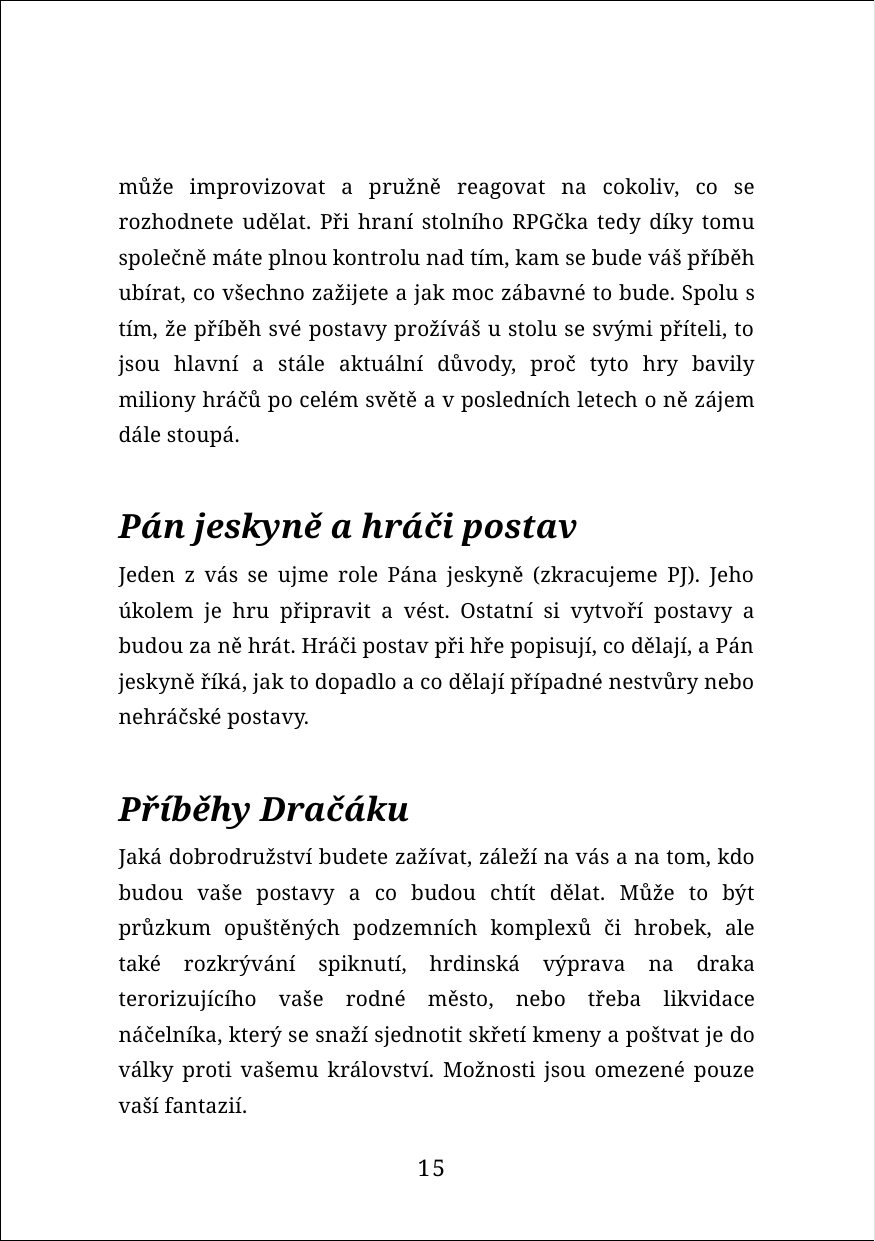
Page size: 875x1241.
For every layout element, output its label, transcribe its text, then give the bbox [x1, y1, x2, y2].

subtitle Příběhy Dračáku [118, 785, 756, 831]
subtitle Pán jeskyně a hráči postav [118, 503, 756, 549]
text může improvizovat a pružně reagovat na cokoliv, co se rozhodnete udělat. Při hraní stolního RPGčka tedy díky tomu společně máte plnou kontrolu nad tím, kam se bude váš příběh ubírat, co všechno zažijete a jak moc zábavné to bude. Spolu s tím, že příběh své postavy prožíváš u stolu se svými příteli, to jsou hlavní a stále aktuální důvody, proč tyto hry bavily miliony hráčů po celém světě a v posledních letech o ně zájem dále stoupá. [118, 172, 756, 449]
text Jaká dobrodružství budete zažívat, záleží na vás a na tom, kdo budou vaše postavy a co budou chtít dělat. Může to být průzkum opuštěných podzemních komplexů či hrobek, ale také rozkrývání spiknutí, hrdinská výprava na draka terorizujícího vaše rodné město, nebo třeba likvidace náčelníka, který se snaží sjednotit skřetí kmeny a poštvat je do války proti vašemu království. Možnosti jsou omezené pouze vaší fantazií. [118, 842, 756, 1119]
text Jeden z vás se ujme role Pána jeskyně (zkracujeme PJ). Jeho úkolem je hru připravit a vést. Ostatní si vytvoří postavy a budou za ně hrát. Hráči postav při hře popisují, co dělají, a Pán jeskyně říká, jak to dopadlo a co dělají případné nestvůry nebo nehráčské postavy. [118, 560, 756, 731]
